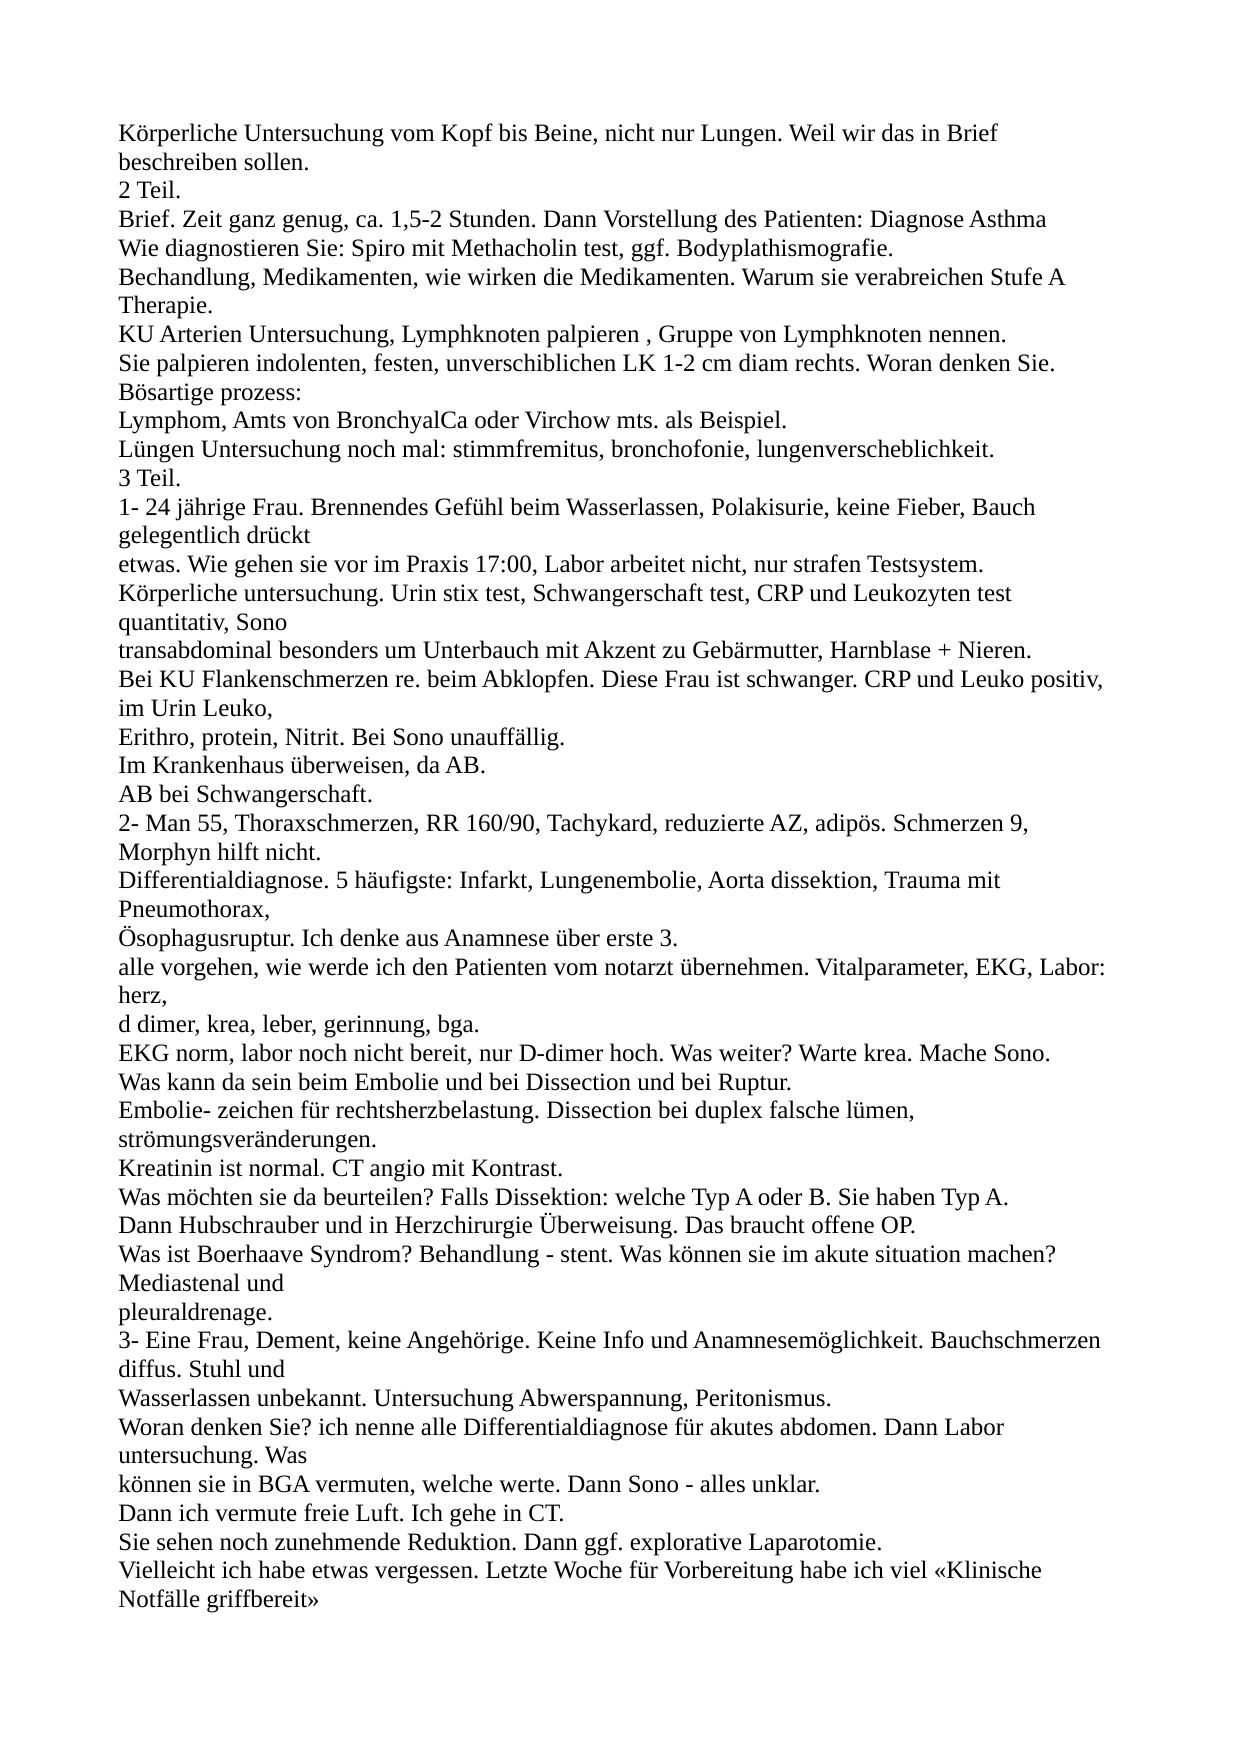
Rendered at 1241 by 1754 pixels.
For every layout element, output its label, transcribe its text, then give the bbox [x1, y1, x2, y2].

text Sie palpieren indolenten, festen, unverschiblichen LK 1-2 cm diam rechts. Woran denken Sie. Bösartige prozess: [118, 348, 1122, 406]
text Dann ich vermute freie Luft. Ich gehe in CT. [118, 1498, 1122, 1527]
text Vielleicht ich habe etwas vergessen. Letzte Woche für Vorbereitung habe ich viel «Klinische Notfälle griffbereit» [118, 1556, 1122, 1613]
text EKG norm, labor noch nicht bereit, nur D-dimer hoch. Was weiter? Warte krea. Mache Sono. [118, 1038, 1122, 1067]
text KU Arterien Untersuchung, Lymphknoten palpieren , Gruppe von Lymphknoten nennen. [118, 319, 1122, 348]
text Differentialdiagnose. 5 häufigste: Infarkt, Lungenembolie, Aorta dissektion, Trauma mit Pneumothorax, [118, 866, 1122, 923]
text Ösophagusruptur. Ich denke aus Anamnese über erste 3. [118, 923, 1122, 952]
text d dimer, krea, leber, gerinnung, bga. [118, 1009, 1122, 1038]
text etwas. Wie gehen sie vor im Praxis 17:00, Labor arbeitet nicht, nur strafen Testsystem. [118, 549, 1122, 578]
text Was ist Boerhaave Syndrom? Behandlung - stent. Was können sie im akute situation machen? Mediastenal und [118, 1239, 1122, 1297]
text Im Krankenhaus überweisen, da AB. [118, 751, 1122, 779]
text Wie diagnostieren Sie: Spiro mit Methacholin test, ggf. Bodyplathismografie. [118, 233, 1122, 262]
text pleuraldrenage. [118, 1297, 1122, 1326]
text Erithro, protein, Nitrit. Bei Sono unauffällig. [118, 722, 1122, 751]
text AB bei Schwangerschaft. [118, 779, 1122, 808]
text 3- Eine Frau, Dement, keine Angehörige. Keine Info und Anamnesemöglichkeit. Bauchschmerzen diffus. Stuhl und [118, 1326, 1122, 1383]
text Dann Hubschrauber und in Herzchirurgie Überweisung. Das braucht offene OP. [118, 1211, 1122, 1239]
text alle vorgehen, wie werde ich den Patienten vom notarzt übernehmen. Vitalparameter, EKG, Labor: herz, [118, 952, 1122, 1009]
text transabdominal besonders um Unterbauch mit Akzent zu Gebärmutter, Harnblase + Nieren. [118, 636, 1122, 664]
text Brief. Zeit ganz genug, ca. 1,5-2 Stunden. Dann Vorstellung des Patienten: Diagnose Asthma [118, 204, 1122, 233]
text 2 Teil. [118, 176, 1122, 204]
text Was kann da sein beim Embolie und bei Dissection und bei Ruptur. [118, 1067, 1122, 1096]
text Woran denken Sie? ich nenne alle Differentialdiagnose für akutes abdomen. Dann Labor untersuchung. Was [118, 1412, 1122, 1469]
text Körperliche Untersuchung vom Kopf bis Beine, nicht nur Lungen. Weil wir das in Brief beschreiben sollen. [118, 118, 1122, 176]
text Wasserlassen unbekannt. Untersuchung Abwerspannung, Peritonismus. [118, 1383, 1122, 1412]
text 3 Teil. [118, 463, 1122, 492]
text Bei KU Flankenschmerzen re. beim Abklopfen. Diese Frau ist schwanger. CRP und Leuko positiv, im Urin Leuko, [118, 664, 1122, 722]
text Was möchten sie da beurteilen? Falls Dissektion: welche Typ A oder B. Sie haben Typ A. [118, 1182, 1122, 1211]
text Lüngen Untersuchung noch mal: stimmfremitus, bronchofonie, lungenverscheblichkeit. [118, 434, 1122, 463]
text Kreatinin ist normal. CT angio mit Kontrast. [118, 1153, 1122, 1182]
text Bechandlung, Medikamenten, wie wirken die Medikamenten. Warum sie verabreichen Stufe A Therapie. [118, 262, 1122, 319]
text 1- 24 jährige Frau. Brennendes Gefühl beim Wasserlassen, Polakisurie, keine Fieber, Bauch gelegentlich drückt [118, 492, 1122, 549]
text 2- Man 55, Thoraxschmerzen, RR 160/90, Tachykard, reduzierte AZ, adipös. Schmerzen 9, Morphyn hilft nicht. [118, 808, 1122, 866]
text Sie sehen noch zunehmende Reduktion. Dann ggf. explorative Laparotomie. [118, 1527, 1122, 1556]
text Embolie- zeichen für rechtsherzbelastung. Dissection bei duplex falsche lümen, strömungsveränderungen. [118, 1096, 1122, 1153]
text Lymphom, Amts von BronchyalCa oder Virchow mts. als Beispiel. [118, 406, 1122, 434]
text Körperliche untersuchung. Urin stix test, Schwangerschaft test, CRP und Leukozyten test quantitativ, Sono [118, 578, 1122, 636]
text können sie in BGA vermuten, welche werte. Dann Sono - alles unklar. [118, 1469, 1122, 1498]
